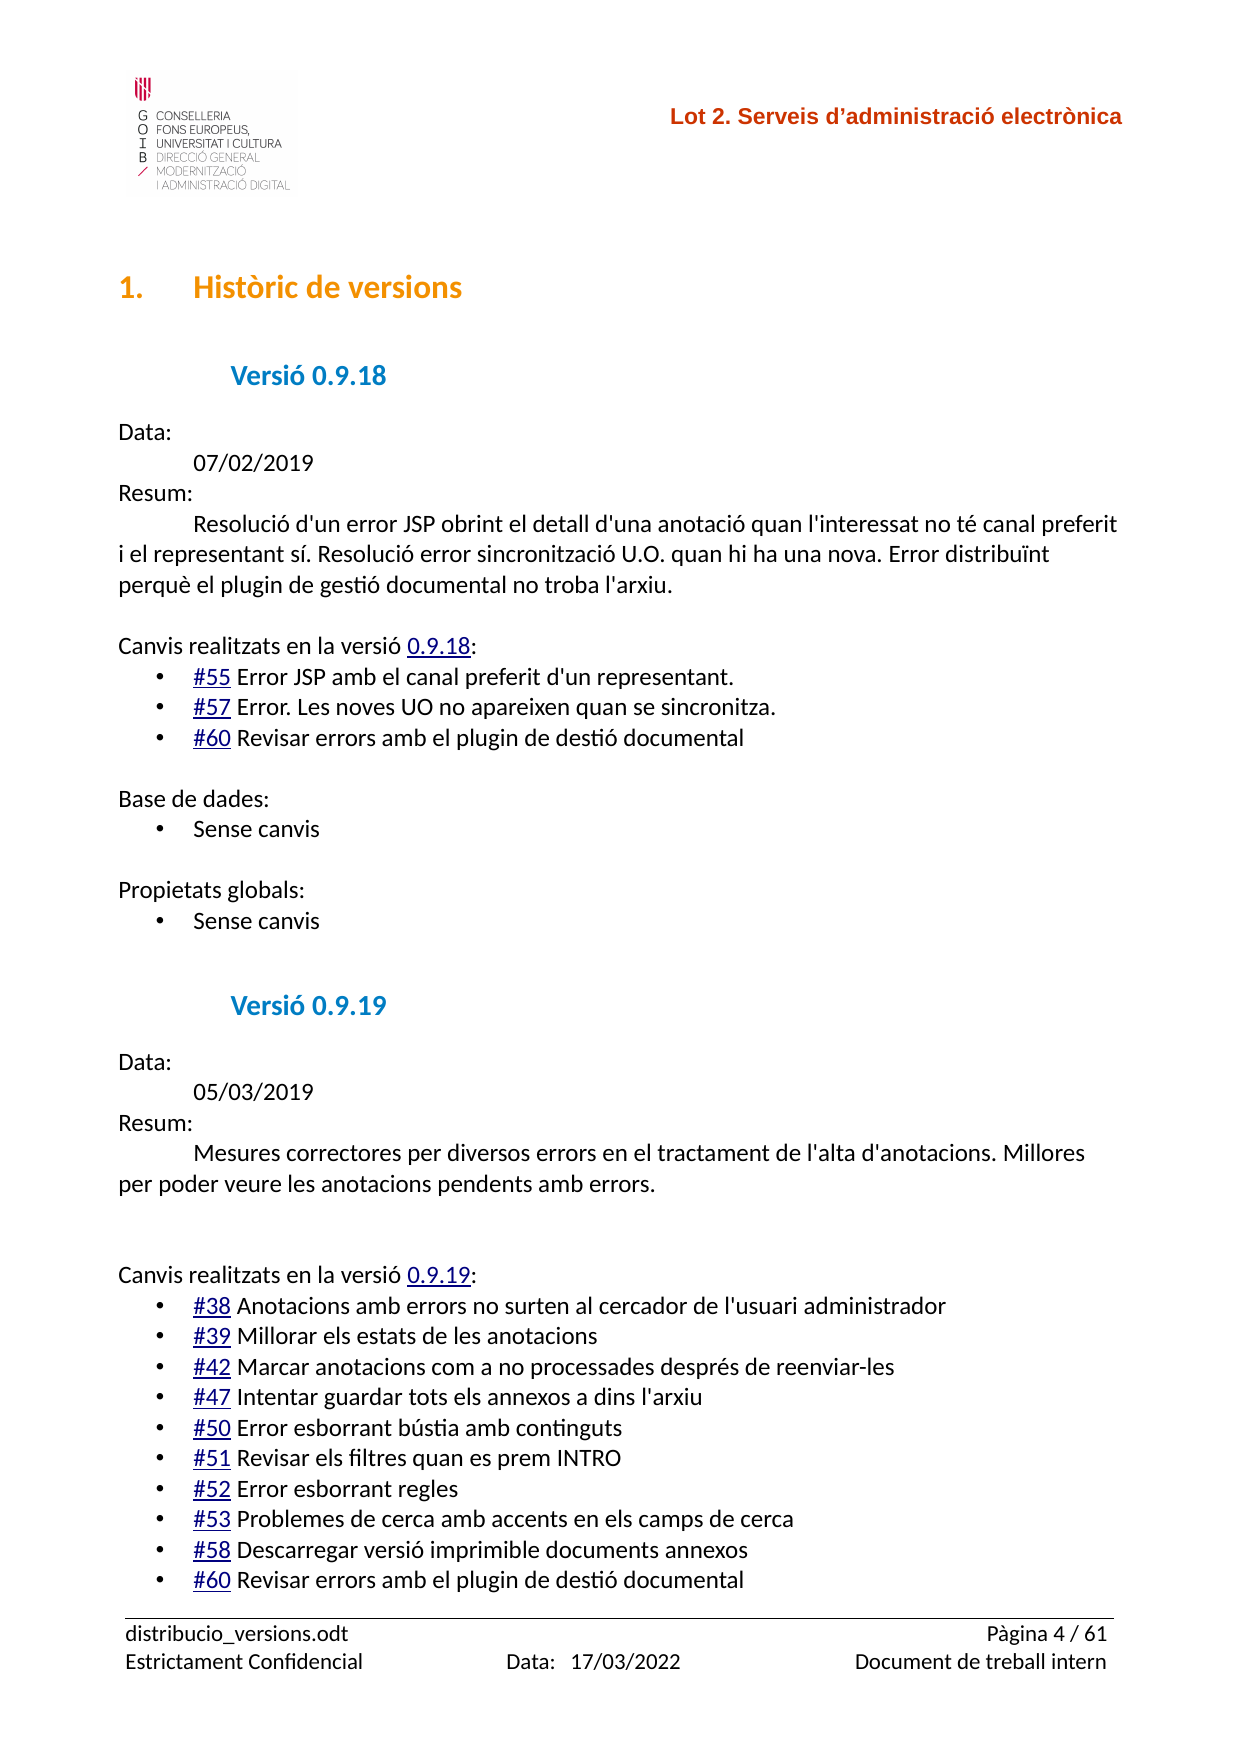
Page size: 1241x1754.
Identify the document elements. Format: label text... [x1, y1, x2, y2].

text 07/02/2019 [118, 447, 1122, 478]
list #50 Error esborrant bústia amb continguts [156, 1412, 1122, 1443]
picture [126, 70, 299, 197]
list #60 Revisar errors amb el plugin de destió documental [156, 1565, 1122, 1595]
text Mesures correctores per diversos errors en el tractament de l'alta d'anotacions. Millores per poder veure les anotacions pendents amb errors. [118, 1137, 1122, 1198]
text Propietats globals: [118, 874, 1122, 905]
list #53 Problemes de cerca amb accents en els camps de cerca [156, 1504, 1122, 1534]
text Base de dades: [118, 783, 1122, 813]
list #51 Revisar els filtres quan es prem INTRO [156, 1443, 1122, 1473]
text Canvis realitzats en la versió 0.9.19: [118, 1259, 1122, 1290]
list #58 Descarregar versió imprimible documents annexos [156, 1534, 1122, 1565]
list #55 Error JSP amb el canal preferit d'un representant. [156, 661, 1122, 691]
text Data: [118, 1046, 1122, 1076]
subtitle Versió 0.9.18 [153, 357, 1122, 393]
list #52 Error esborrant regles [156, 1473, 1122, 1504]
list Sense canvis [156, 905, 1122, 935]
subtitle Històric de versions [118, 266, 1122, 307]
list #38 Anotacions amb errors no surten al cercador de l'usuari administrador [156, 1290, 1122, 1321]
list #60 Revisar errors amb el plugin de destió documental [156, 722, 1122, 752]
text Resolució d'un error JSP obrint el detall d'una anotació quan l'interessat no té canal preferit i el representant sí. Resolució error sincronització U.O. quan hi ha una nova. Error distribuïnt perquè el plugin de gestió documental no troba l'arxiu. [118, 508, 1122, 600]
list #57 Error. Les noves UO no apareixen quan se sincronitza. [156, 691, 1122, 722]
text Resum: [118, 478, 1122, 508]
text 05/03/2019 [118, 1076, 1122, 1107]
subtitle Versió 0.9.19 [153, 987, 1122, 1022]
list #42 Marcar anotacions com a no processades després de reenviar-les [156, 1351, 1122, 1382]
list #39 Millorar els estats de les anotacions [156, 1321, 1122, 1351]
list Sense canvis [156, 813, 1122, 844]
text Data: [118, 417, 1122, 447]
text Canvis realitzats en la versió 0.9.18: [118, 630, 1122, 661]
list #47 Intentar guardar tots els annexos a dins l'arxiu [156, 1382, 1122, 1412]
text Resum: [118, 1107, 1122, 1137]
